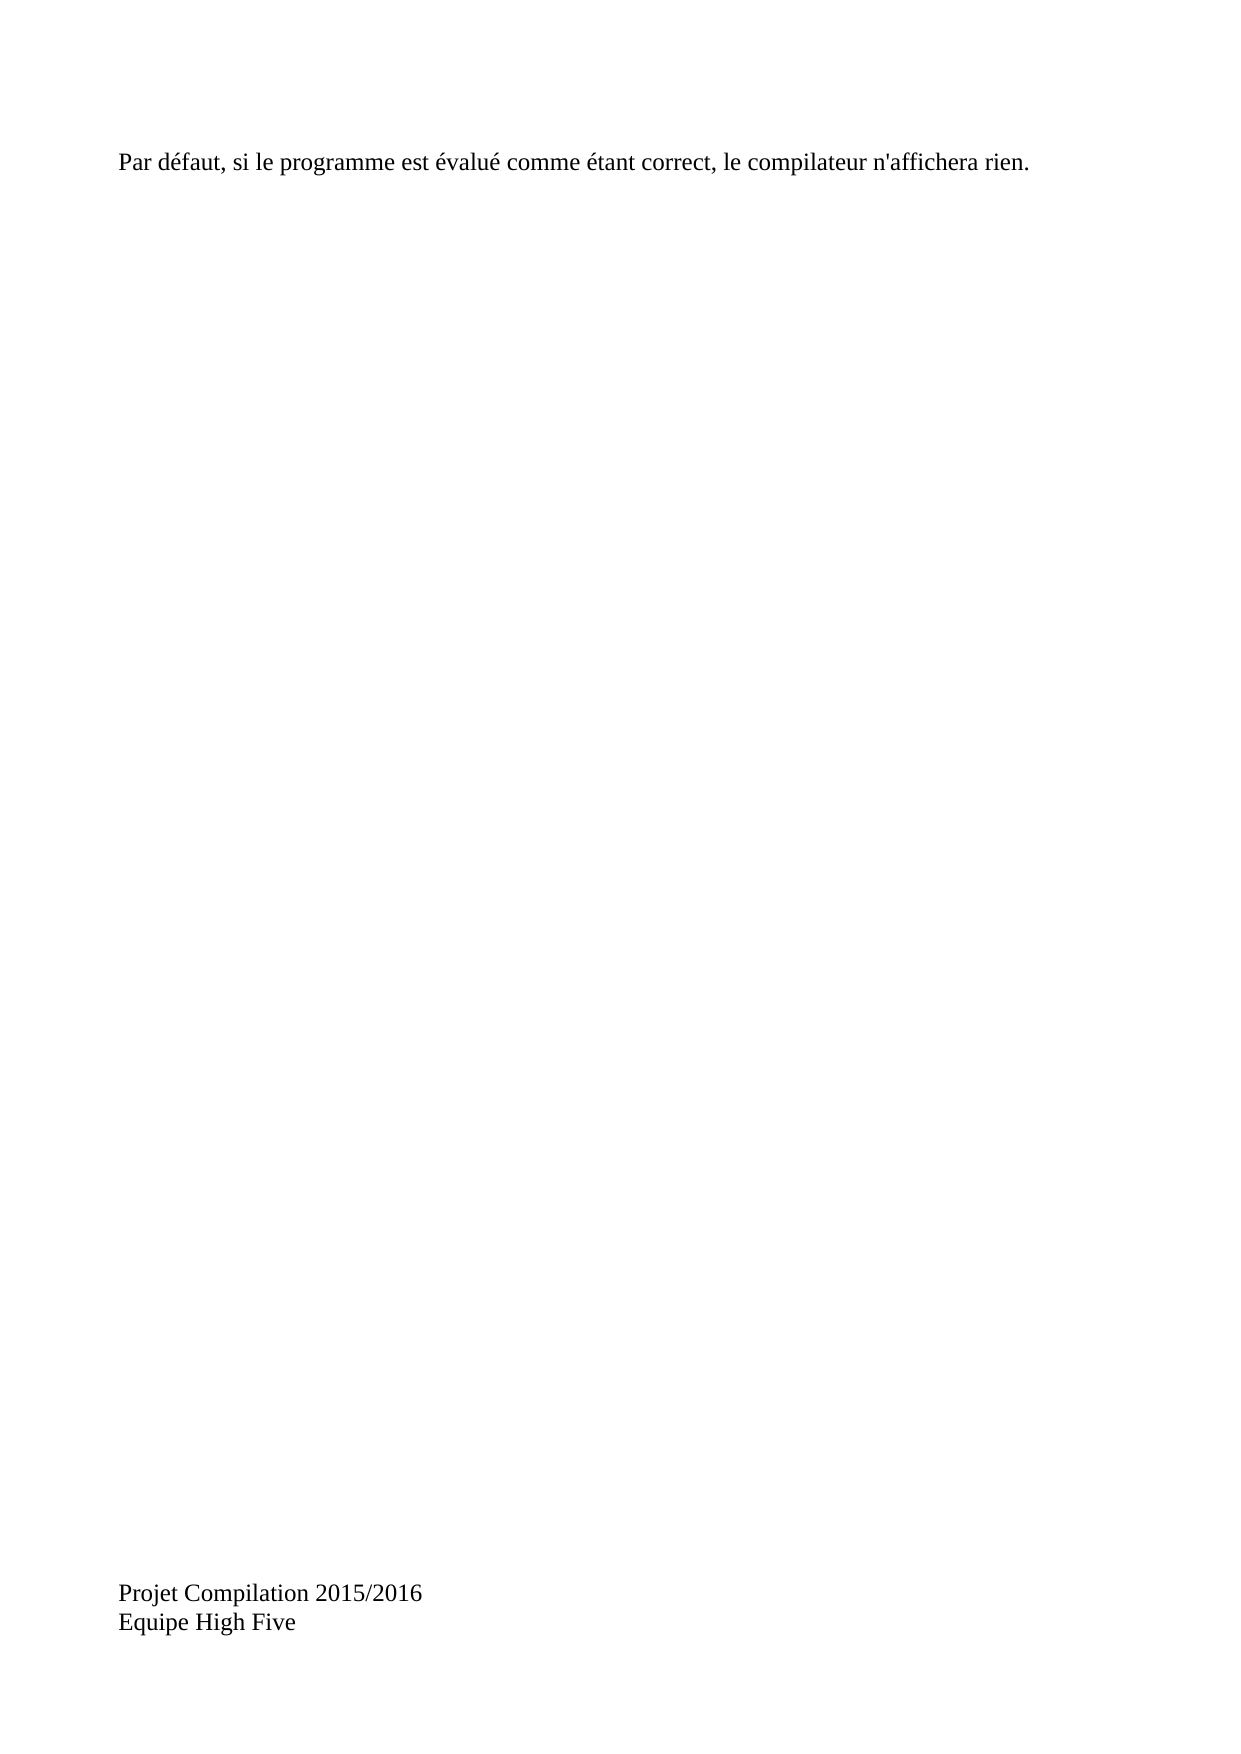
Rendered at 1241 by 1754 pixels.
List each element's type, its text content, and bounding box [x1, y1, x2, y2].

text Par défaut, si le programme est évalué comme étant correct, le compilateur n'affichera rien. [118, 147, 1122, 176]
